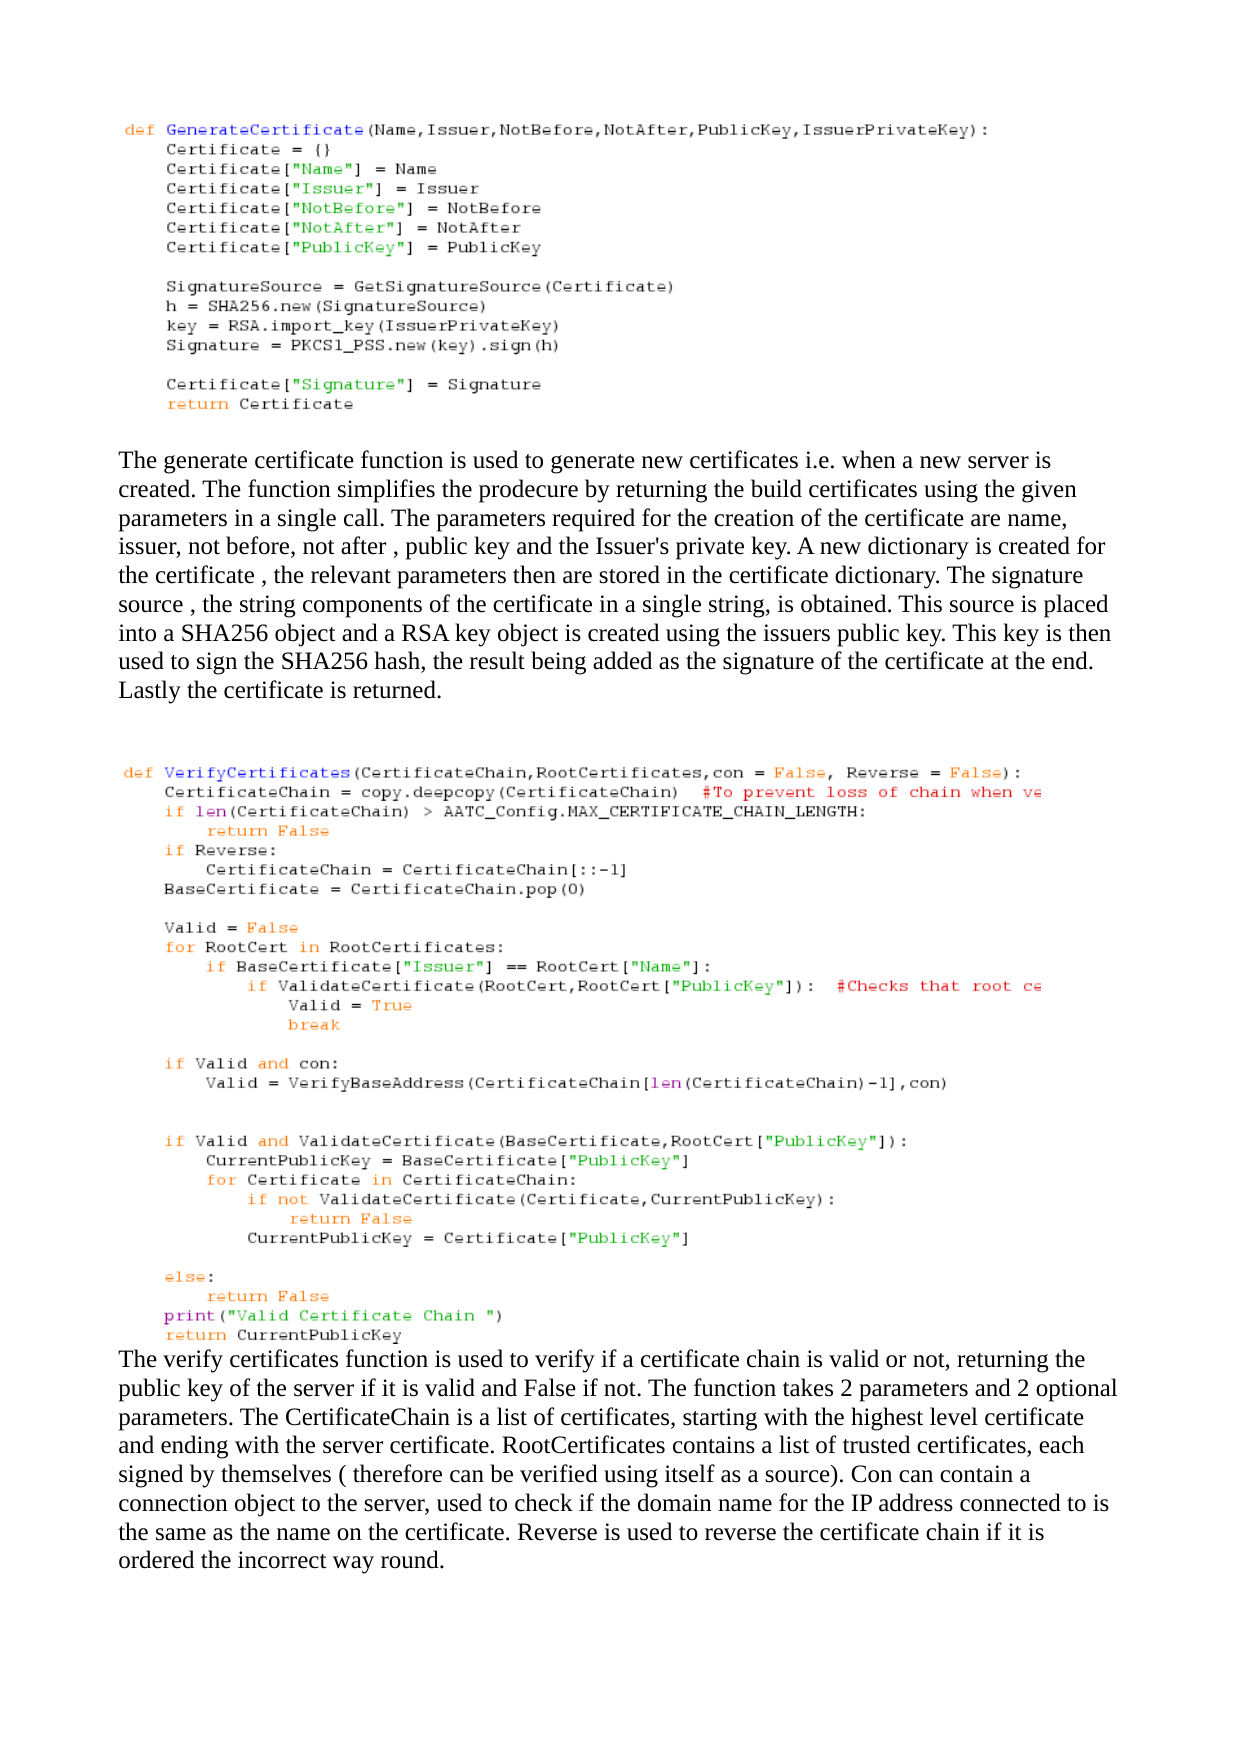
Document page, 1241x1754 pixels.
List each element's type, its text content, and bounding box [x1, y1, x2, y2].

picture [118, 118, 998, 417]
picture [118, 761, 1041, 1344]
text The generate certificate function is used to generate new certificates i.e. when a new server is created. The function simplifies the prodecure by returning the build certificates using the given parameters in a single call. The parameters required for the creation of the certificate are name, issuer, not before, not after , public key and the Issuer's private key. A new dictionary is created for the certificate , the relevant parameters then are stored in the certificate dictionary. The signature source , the string components of the certificate in a single string, is obtained. This source is placed into a SHA256 object and a RSA key object is created using the issuers public key. This key is then used to sign the SHA256 hash, the result being added as the signature of the certificate at the end. Lastly the certificate is returned. [118, 445, 1122, 704]
text The verify certificates function is used to verify if a certificate chain is valid or not, returning the public key of the server if it is valid and False if not. The function takes 2 parameters and 2 optional parameters. The CertificateChain is a list of certificates, starting with the highest level certificate and ending with the server certificate. RootCertificates contains a list of trusted certificates, each signed by themselves ( therefore can be verified using itself as a source). Con can contain a connection object to the server, used to check if the domain name for the IP address connected to is the same as the name on the certificate. Reverse is used to reverse the certificate chain if it is ordered the incorrect way round. [118, 1344, 1122, 1574]
